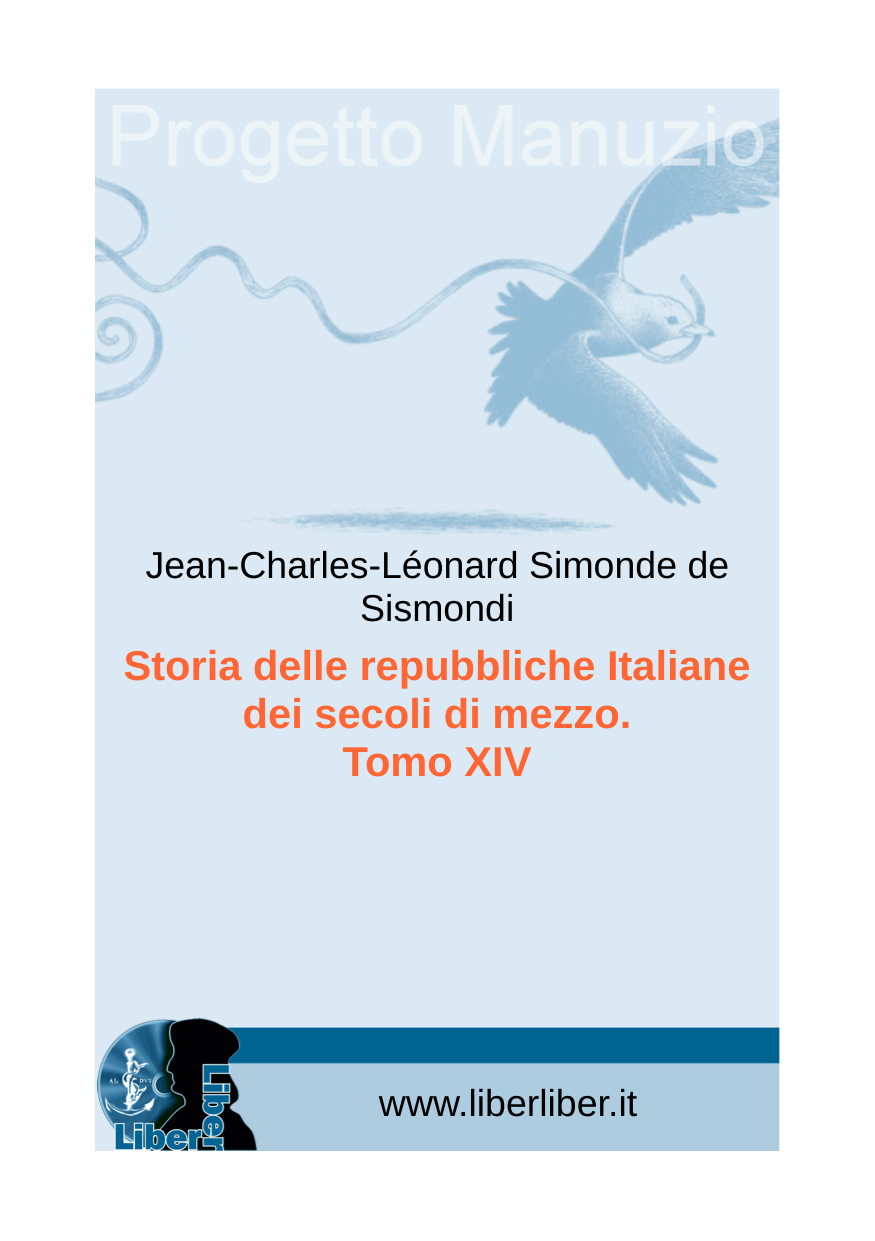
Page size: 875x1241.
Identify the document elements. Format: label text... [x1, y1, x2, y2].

text Storia delle repubbliche Italiane dei secoli di mezzo. Tomo XIV [94, 641, 779, 785]
picture [94, 219, 780, 1020]
text www.liberliber.it [331, 1081, 685, 1124]
text Jean-Charles-Léonard Simonde de Sismondi [94, 543, 779, 629]
